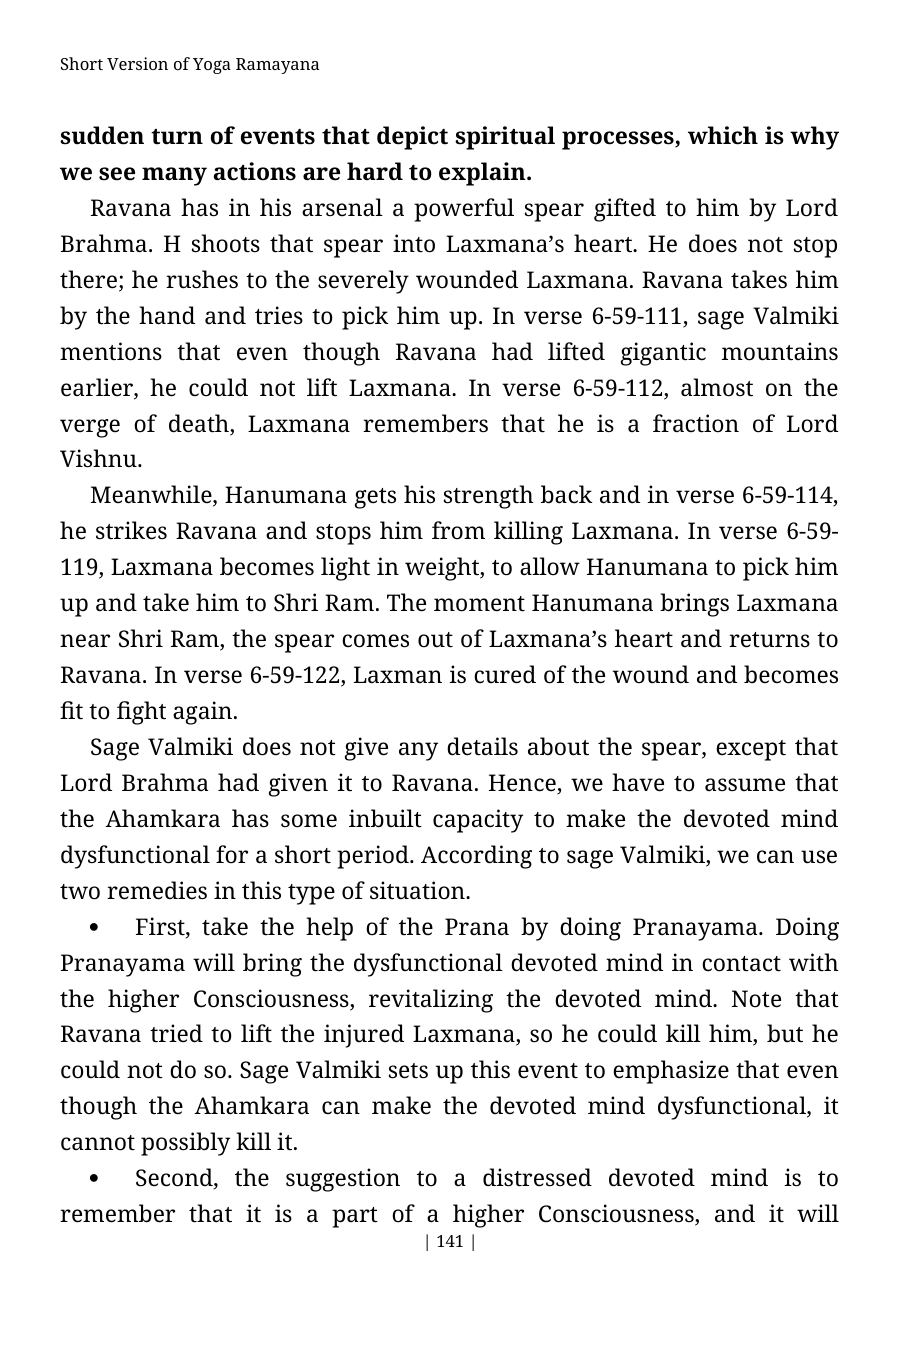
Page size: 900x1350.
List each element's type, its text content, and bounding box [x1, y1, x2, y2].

text Meanwhile, Hanumana gets his strength back and in verse 6-59-114, he strikes Ravana and stops him from killing Laxmana. In verse 6-59-119, Laxmana becomes light in weight, to allow Hanumana to pick him up and take him to Shri Ram. The moment Hanumana brings Laxmana near Shri Ram, the spear comes out of Laxmana’s heart and returns to Ravana. In verse 6-59-122, Laxman is cured of the wound and becomes fit to fight again. [60, 479, 840, 726]
text sudden turn of events that depict spiritual processes, which is why we see many actions are hard to explain. [60, 120, 840, 187]
list Second, the suggestion to a distressed devoted mind is to remember that it is a part of a higher Consciousness, and it will [60, 1162, 840, 1229]
list First, take the help of the Prana by doing Pranayama. Doing Pranayama will bring the dysfunctional devoted mind in contact with the higher Consciousness, revitalizing the devoted mind. Note that Ravana tried to lift the injured Laxmana, so he could kill him, but he could not do so. Sage Valmiki sets up this event to emphasize that even though the Ahamkara can make the devoted mind dysfunctional, it cannot possibly kill it. [60, 911, 840, 1157]
text Ravana has in his arsenal a powerful spear gifted to him by Lord Brahma. H shoots that spear into Laxmana’s heart. He does not stop there; he rushes to the severely wounded Laxmana. Ravana takes him by the hand and tries to pick him up. In verse 6-59-111, sage Valmiki mentions that even though Ravana had lifted gigantic mountains earlier, he could not lift Laxmana. In verse 6-59-112, almost on the verge of death, Laxmana remembers that he is a fraction of Lord Vishnu. [60, 192, 840, 475]
text Sage Valmiki does not give any details about the spear, except that Lord Brahma had given it to Ravana. Hence, we have to assume that the Ahamkara has some inbuilt capacity to make the devoted mind dysfunctional for a short period. According to sage Valmiki, we can use two remedies in this type of situation. [60, 731, 840, 906]
